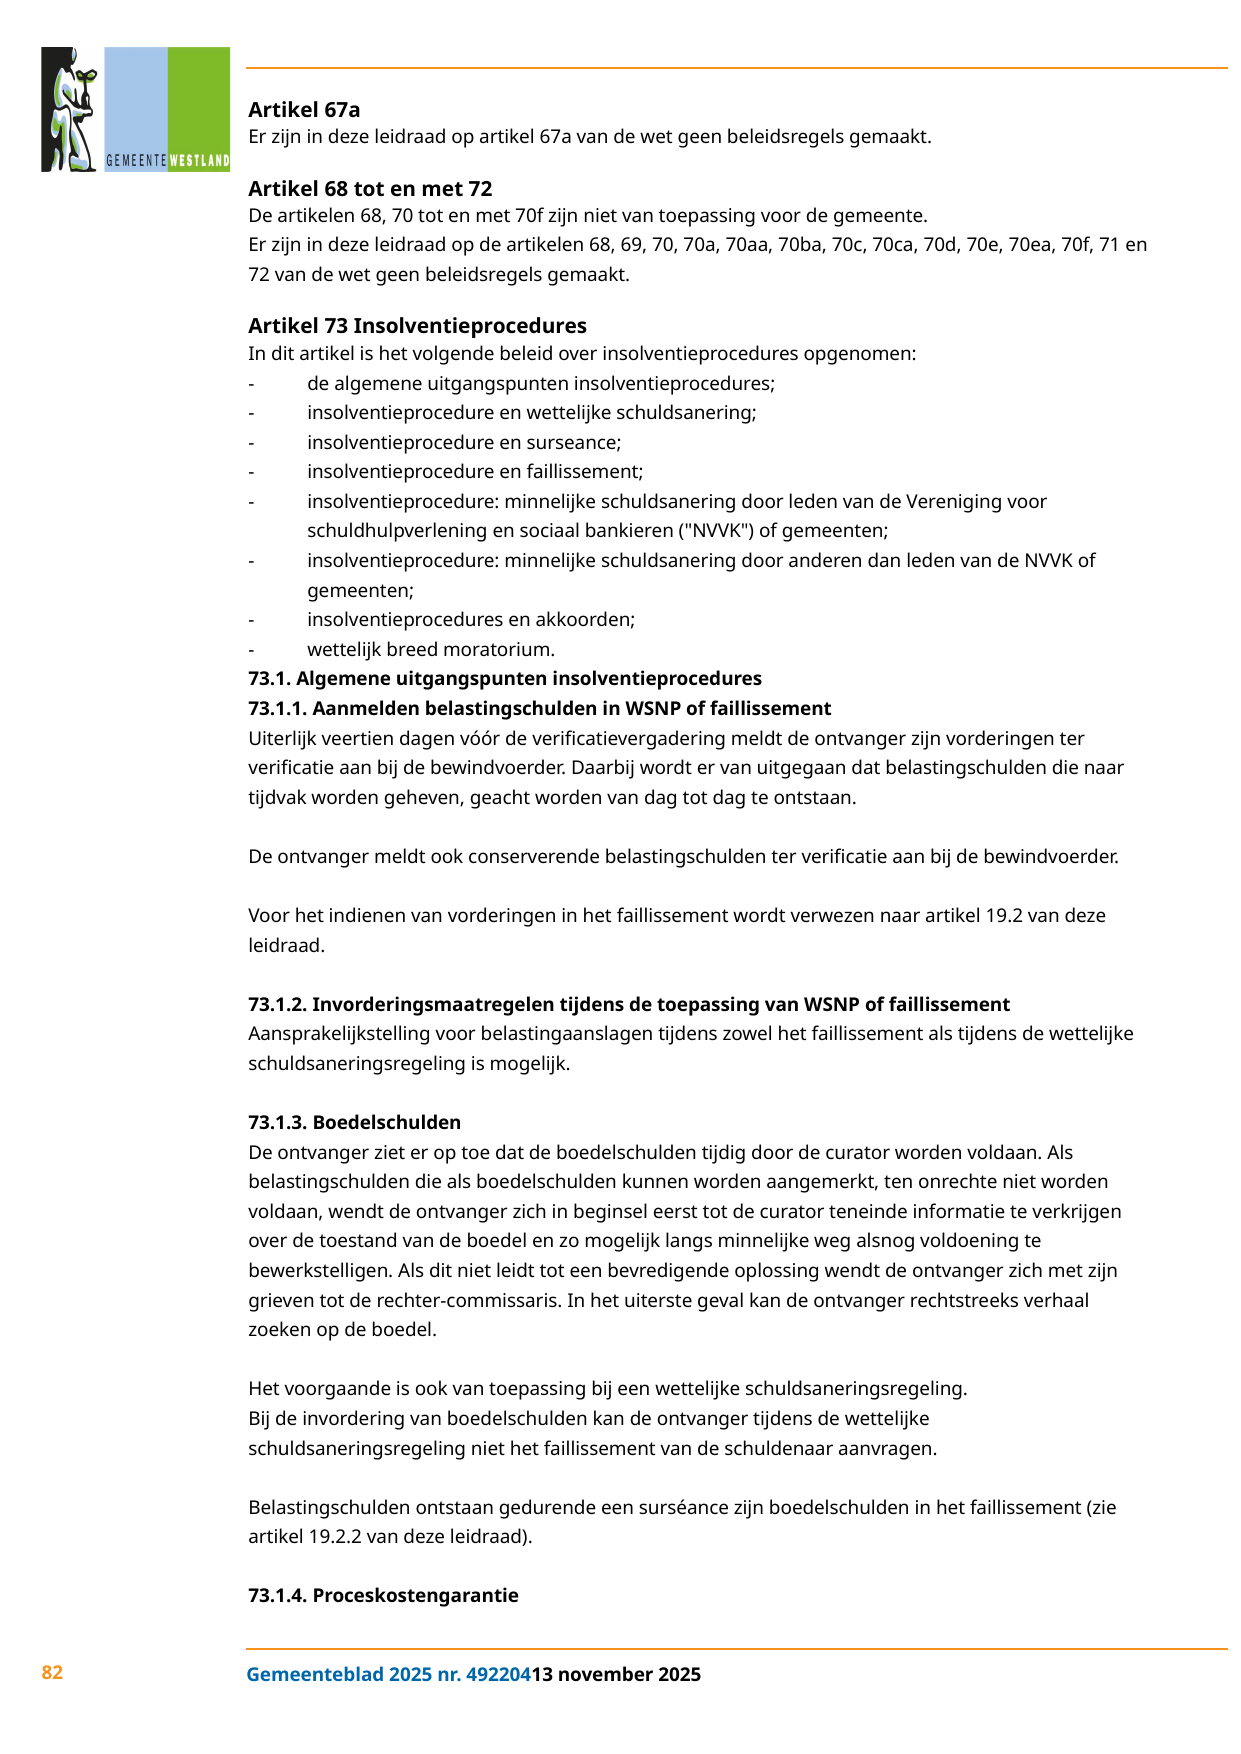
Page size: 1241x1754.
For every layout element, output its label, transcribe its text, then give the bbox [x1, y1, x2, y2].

text Aansprakelijkstelling voor belastingaanslagen tijdens zowel het faillissement als tijdens de wettelijke schuldsaneringsregeling is mogelijk. [248, 1021, 1152, 1076]
text 73.1. Algemene uitgangspunten insolventieprocedures [248, 666, 1152, 691]
list insolventieprocedure: minnelijke schuldsanering door leden van de Vereniging voor schuldhulpverlening en sociaal bankieren ("NVVK") of gemeenten; [248, 488, 1152, 543]
text 73.1.3. Boedelschulden [248, 1109, 1152, 1135]
list de algemene uitgangspunten insolventieprocedures; [248, 370, 1152, 395]
text De artikelen 68, 70 tot en met 70f zijn niet van toepassing voor de gemeente. [248, 202, 1152, 228]
text 73.1.1. Aanmelden belastingschulden in WSNP of faillissement [248, 695, 1152, 721]
text Er zijn in deze leidraad op de artikelen 68, 69, 70, 70a, 70aa, 70ba, 70c, 70ca, 70d, 70e, 70ea, 70f, 71 en 72 van de wet geen beleidsregels gemaakt. [248, 232, 1152, 287]
picture [41, 47, 231, 172]
text Artikel 73 Insolventieprocedures [248, 312, 1152, 340]
text Uiterlijk veertien dagen vóór de verificatievergadering meldt de ontvanger zijn vorderingen ter verificatie aan bij de bewindvoerder. Daarbij wordt er van uitgegaan dat belastingschulden die naar tijdvak worden geheven, geacht worden van dag tot dag te ontstaan. [248, 725, 1152, 809]
text Artikel 67a [248, 95, 1152, 123]
list insolventieprocedure en wettelijke schuldsanering; [248, 399, 1152, 425]
list insolventieprocedure en faillissement; [248, 458, 1152, 484]
text 73.1.4. Proceskostengarantie [248, 1583, 1152, 1608]
text Het voorgaande is ook van toepassing bij een wettelijke schuldsaneringsregeling. [248, 1376, 1152, 1401]
text Bij de invordering van boedelschulden kan de ontvanger tijdens de wettelijke schuldsaneringsregeling niet het faillissement van de schuldenaar aanvragen. [248, 1405, 1152, 1460]
list insolventieprocedure en surseance; [248, 429, 1152, 454]
list insolventieprocedures en akkoorden; [248, 606, 1152, 632]
list wettelijk breed moratorium. [248, 636, 1152, 662]
text De ontvanger meldt ook conserverende belastingschulden ter verificatie aan bij de bewindvoerder. [248, 843, 1152, 869]
text 73.1.2. Invorderingsmaatregelen tijdens de toepassing van WSNP of faillissement [248, 991, 1152, 1017]
text Voor het indienen van vorderingen in het faillissement wordt verwezen naar artikel 19.2 van deze leidraad. [248, 902, 1152, 957]
text De ontvanger ziet er op toe dat de boedelschulden tijdig door de curator worden voldaan. Als belastingschulden die als boedelschulden kunnen worden aangemerkt, ten onrechte niet worden voldaan, wendt de ontvanger zich in beginsel eerst tot de curator teneinde informatie te verkrijgen over de toestand van de boedel en zo mogelijk langs minnelijke weg alsnog voldoening te bewerkstelligen. Als dit niet leidt tot een bevredigende oplossing wendt de ontvanger zich met zijn grieven tot de rechter-commissaris. In het uiterste geval kan de ontvanger rechtstreeks verhaal zoeken op de boedel. [248, 1139, 1152, 1342]
text Belastingschulden ontstaan gedurende een surséance zijn boedelschulden in het faillissement (zie artikel 19.2.2 van deze leidraad). [248, 1494, 1152, 1549]
text Artikel 68 tot en met 72 [248, 174, 1152, 202]
text Er zijn in deze leidraad op artikel 67a van de wet geen beleidsregels gemaakt. [248, 123, 1152, 149]
list insolventieprocedure: minnelijke schuldsanering door anderen dan leden van de NVVK of gemeenten; [248, 547, 1152, 602]
text In dit artikel is het volgende beleid over insolventieprocedures opgenomen: [248, 340, 1152, 366]
